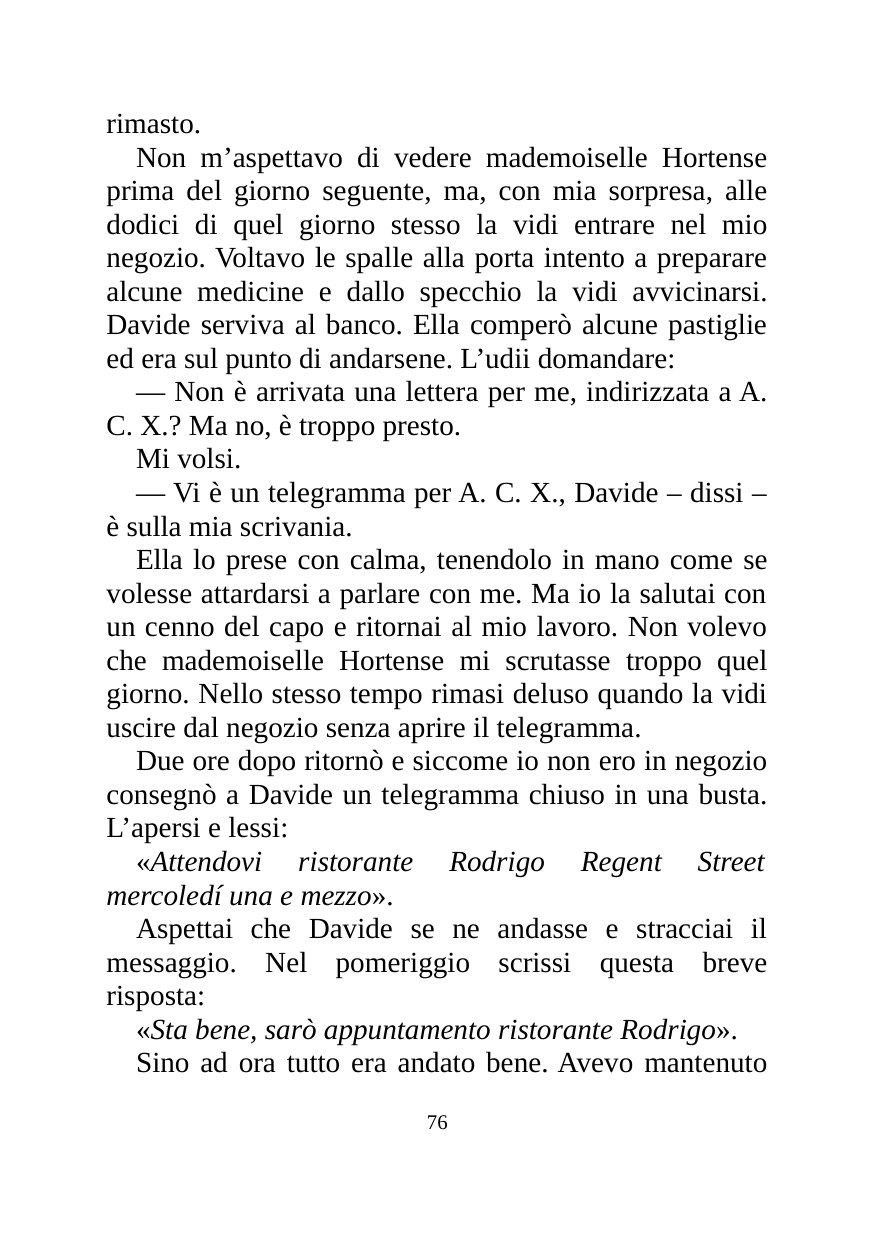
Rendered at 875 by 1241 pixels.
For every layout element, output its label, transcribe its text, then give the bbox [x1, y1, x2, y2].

text Due ore dopo ritornò e siccome io non ero in negozio consegnò a Davide un telegramma chiuso in una busta. L’apersi e lessi: [106, 743, 768, 844]
text «Sta bene, sarò appuntamento ristorante Rodrigo». [106, 1012, 768, 1045]
text — Vi è un telegramma per A. C. X., Davide – dissi – è sulla mia scrivania. [106, 475, 768, 542]
text Non m’aspettavo di vedere mademoiselle Hortense prima del giorno seguente, ma, con mia sorpresa, alle dodici di quel giorno stesso la vidi entrare nel mio negozio. Voltavo le spalle alla porta intento a preparare alcune medicine e dallo specchio la vidi avvicinarsi. Davide serviva al banco. Ella comperò alcune pastiglie ed era sul punto di andarsene. L’udii domandare: [106, 140, 768, 374]
text Ella lo prese con calma, tenendolo in mano come se volesse attardarsi a parlare con me. Ma io la salutai con un cenno del capo e ritornai al mio lavoro. Non volevo che mademoiselle Hortense mi scrutasse troppo quel giorno. Nello stesso tempo rimasi deluso quando la vidi uscire dal negozio senza aprire il telegramma. [106, 542, 768, 743]
text Mi volsi. [106, 442, 768, 475]
text «Attendovi ristorante Rodrigo Regent Street mercoledí una e mezzo». [106, 844, 768, 911]
text Aspettai che Davide se ne andasse e stracciai il messaggio. Nel pomeriggio scrissi questa breve risposta: [106, 911, 768, 1012]
text rimasto. [106, 106, 768, 140]
text — Non è arrivata una lettera per me, indirizzata a A. C. X.? Ma no, è troppo presto. [106, 374, 768, 442]
text Sino ad ora tutto era andato bene. Avevo mantenuto [106, 1045, 768, 1079]
